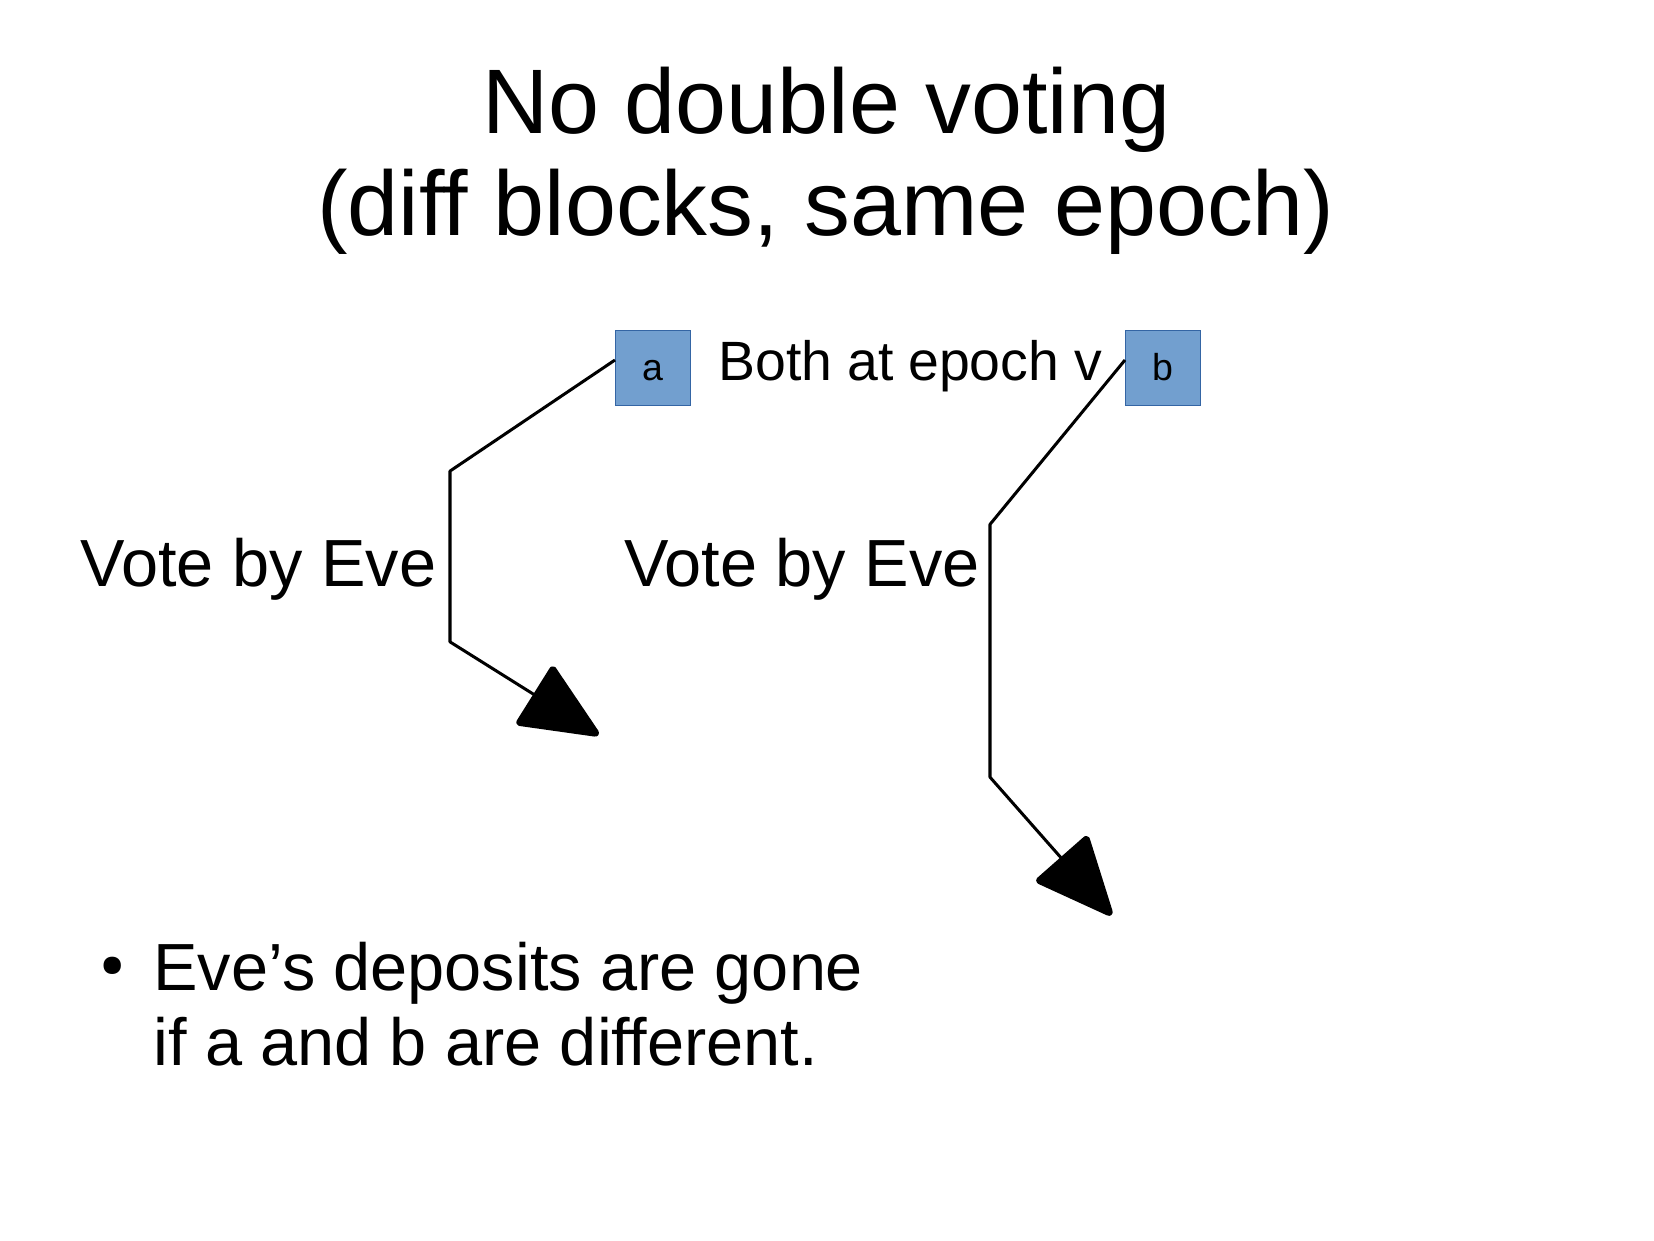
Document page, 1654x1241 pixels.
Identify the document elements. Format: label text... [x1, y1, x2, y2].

text_box a [615, 330, 660, 406]
text_box Vote by Eve [553, 525, 1004, 601]
text_box Both at epoch v [660, 330, 1111, 406]
text_box a [647, 370, 657, 378]
text_box Vote by Eve [10, 525, 461, 601]
list Eve’s deposits are gone if a and b are different. [82, 930, 1571, 1171]
text_box b [1125, 330, 1201, 406]
title No double voting (diff blocks, same epoch) [82, 49, 1571, 257]
